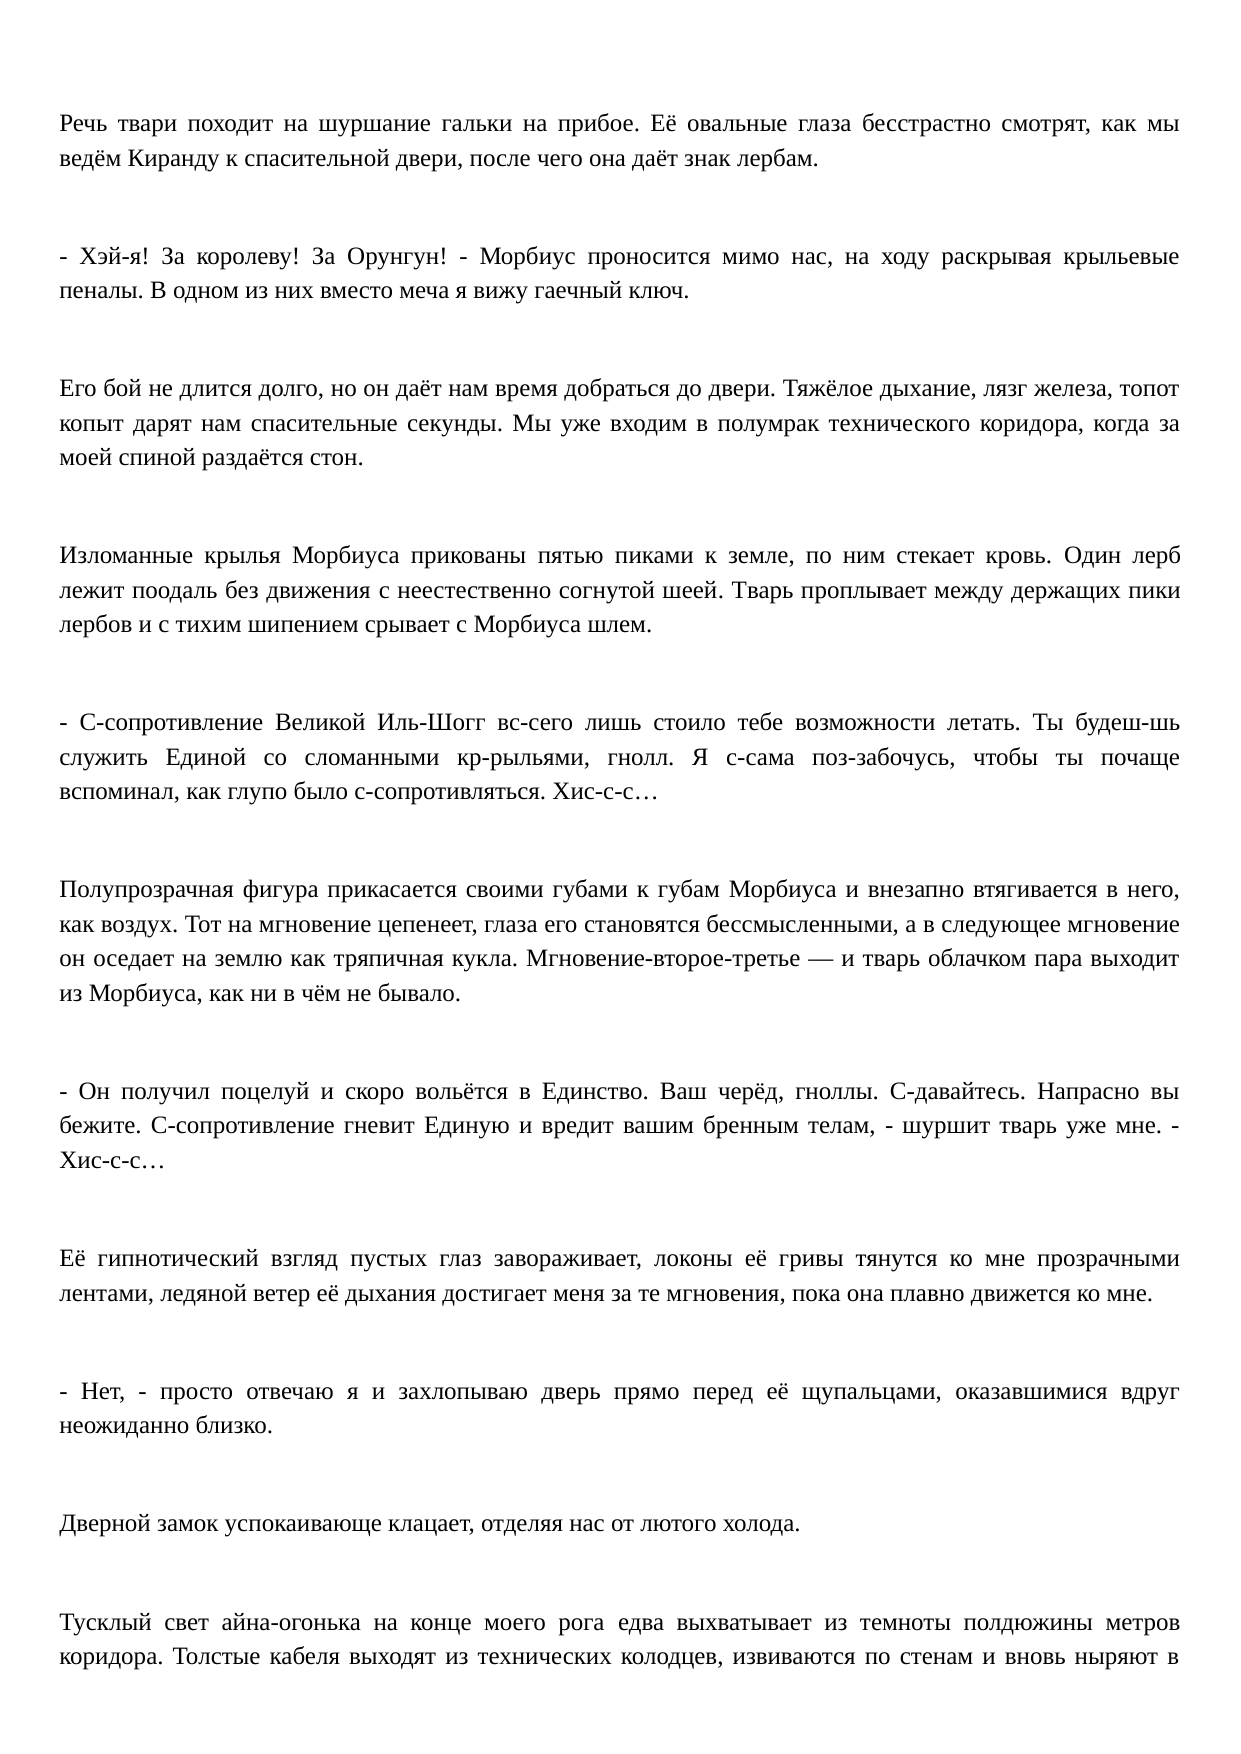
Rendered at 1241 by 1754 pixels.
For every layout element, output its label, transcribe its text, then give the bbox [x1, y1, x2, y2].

text Её гипнотический взгляд пустых глаз завораживает, локоны её гривы тянутся ко мне прозрачными лентами, ледяной ветер её дыхания достигает меня за те мгновения, пока она плавно движется ко мне. [59, 1243, 1181, 1306]
text Речь твари походит на шуршание гальки на прибое. Её овальные глаза бесстрастно смотрят, как мы ведём Киранду к спасительной двери, после чего она даёт знак лербам. [59, 108, 1181, 171]
text Полупрозрачная фигура прикасается своими губами к губам Морбиуса и внезапно втягивается в него, как воздух. Тот на мгновение цепенеет, глаза его становятся бессмысленными, а в следующее мгновение он оседает на землю как тряпичная кукла. Мгновение-второе-третье — и тварь облачком пара выходит из Морбиуса, как ни в чём не бывало. [59, 874, 1181, 1007]
text - Он получил поцелуй и скоро вольётся в Единство. Ваш черёд, гноллы. С-давайтесь. Напрасно вы бежите. С-сопротивление гневит Единую и вредит вашим бренным телам, - шуршит тварь уже мне. - Хис-с-с… [59, 1076, 1181, 1174]
text - Хэй-я! За королеву! За Орунгун! - Морбиус проносится мимо нас, на ходу раскрывая крыльевые пеналы. В одном из них вместо меча я вижу гаечный ключ. [59, 241, 1181, 304]
text Тусклый свет айна-огонька на конце моего рога едва выхватывает из темноты полдюжины метров коридора. Толстые кабеля выходят из технических колодцев, извиваются по стенам и вновь ныряют в [59, 1607, 1181, 1670]
text Дверной замок успокаивающе клацает, отделяя нас от лютого холода. [59, 1508, 1181, 1537]
text Изломанные крылья Морбиуса прикованы пятью пиками к земле, по ним стекает кровь. Один лерб лежит поодаль без движения с неестественно согнутой шеей. Тварь проплывает между держащих пики лербов и с тихим шипением срывает с Морбиуса шлем. [59, 540, 1181, 638]
text - С-сопротивление Великой Иль-Шогг вс-сего лишь стоило тебе возможности летать. Ты будеш-шь служить Единой со сломанными кр-рыльями, гнолл. Я с-сама поз-забочусь, чтобы ты почаще вспоминал, как глупо было с-сопротивляться. Хис-с-с… [59, 707, 1181, 805]
text Его бой не длится долго, но он даёт нам время добраться до двери. Тяжёлое дыхание, лязг железа, топот копыт дарят нам спасительные секунды. Мы уже входим в полумрак технического коридора, когда за моей спиной раздаётся стон. [59, 373, 1181, 471]
text - Нет, - просто отвечаю я и захлопываю дверь прямо перед её щупальцами, оказавшимися вдруг неожиданно близко. [59, 1376, 1181, 1439]
